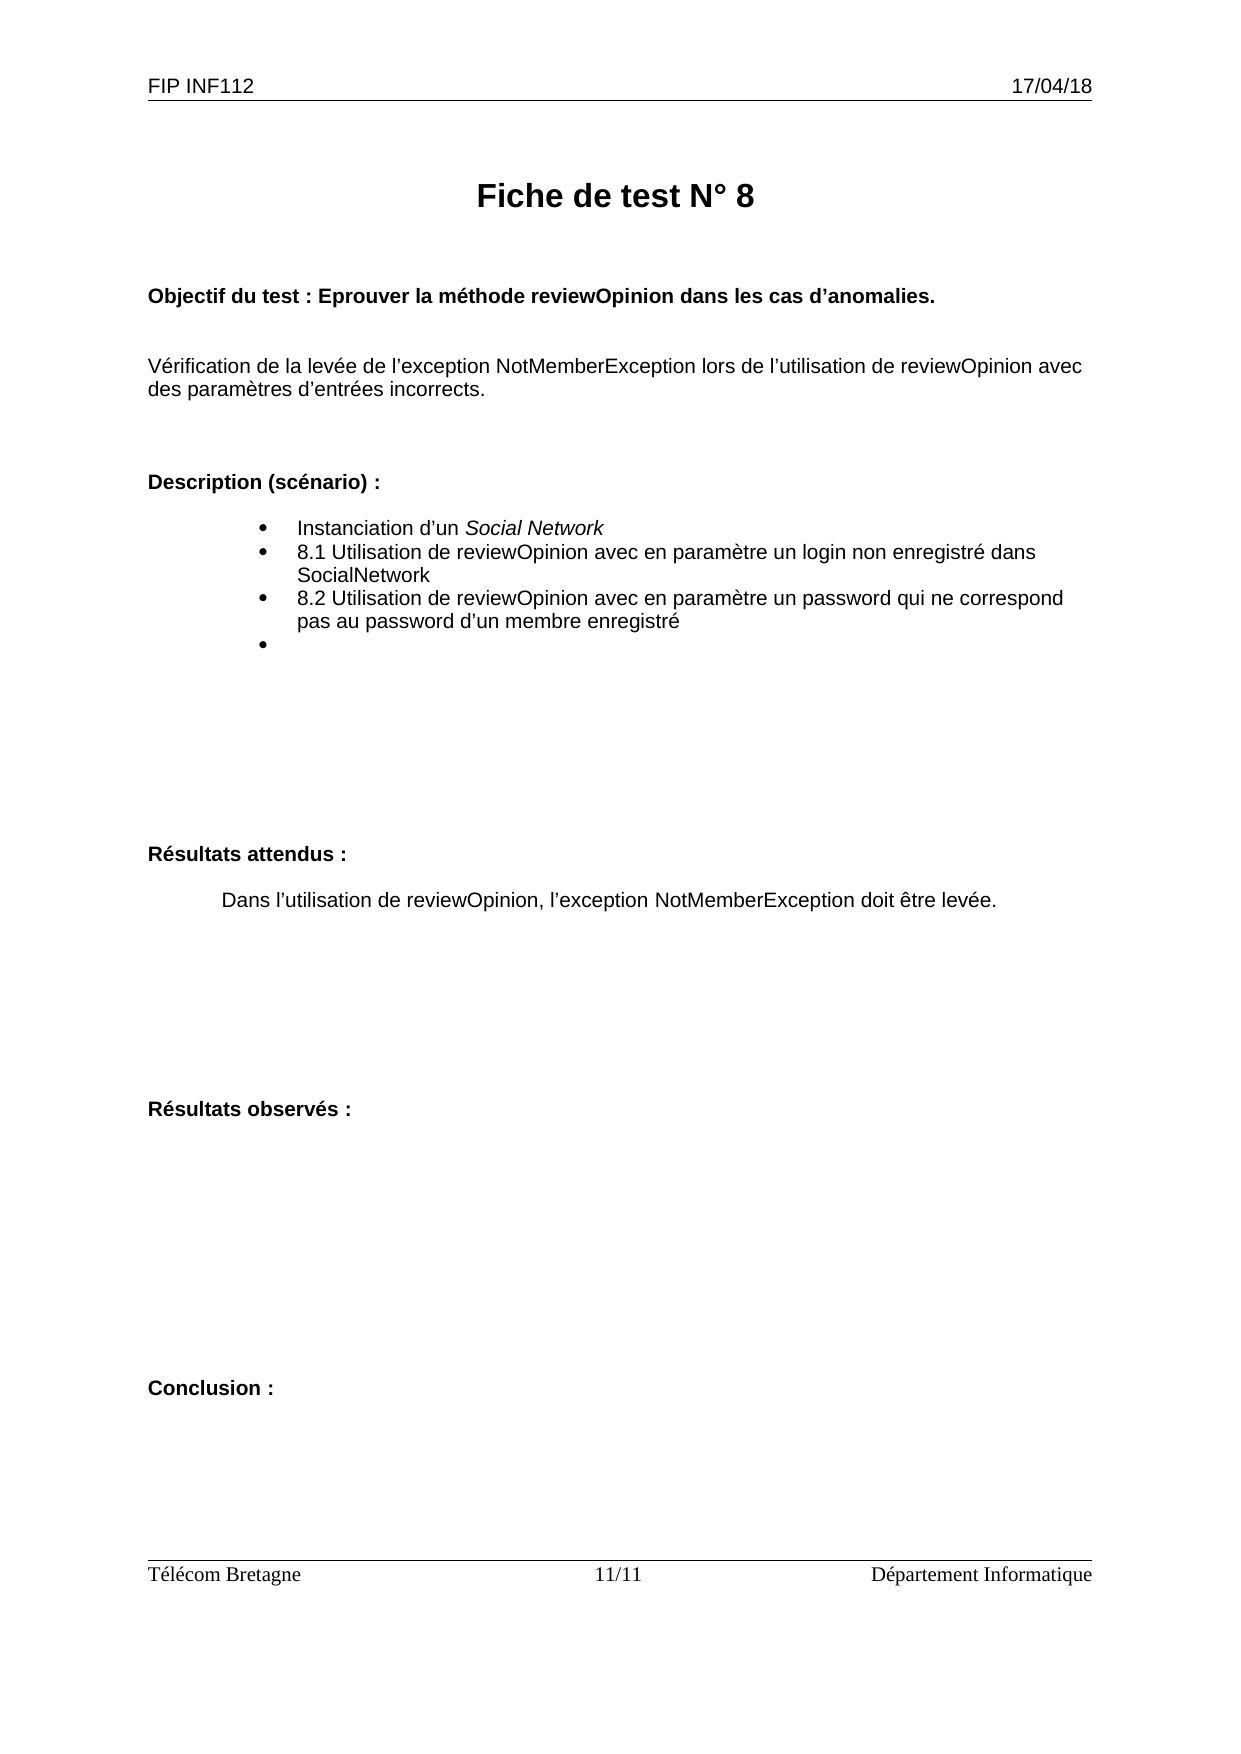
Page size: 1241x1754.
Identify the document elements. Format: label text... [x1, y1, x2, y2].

text Vérification de la levée de l’exception NotMemberException lors de l’utilisation de reviewOpinion avec des paramètres d’entrées incorrects. [148, 354, 1092, 401]
subtitle Conclusion : [148, 1377, 1092, 1400]
list Instanciation d’un Social Network [259, 517, 1092, 540]
title Fiche de test N° 8 [148, 177, 1092, 214]
text Description (scénario) : [148, 470, 1092, 494]
text Résultats attendus : [148, 842, 1092, 866]
text Objectif du test : Eprouver la méthode reviewOpinion dans les cas d’anomalies. [148, 284, 1092, 308]
list 8.2 Utilisation de reviewOpinion avec en paramètre un password qui ne correspond pas au password d’un membre enregistré [259, 587, 1092, 633]
list 8.1 Utilisation de reviewOpinion avec en paramètre un login non enregistré dans SocialNetwork [259, 540, 1092, 587]
text Dans l’utilisation de reviewOpinion, l’exception NotMemberException doit être levée. [148, 889, 1092, 912]
text Résultats observés : [148, 1098, 1092, 1121]
